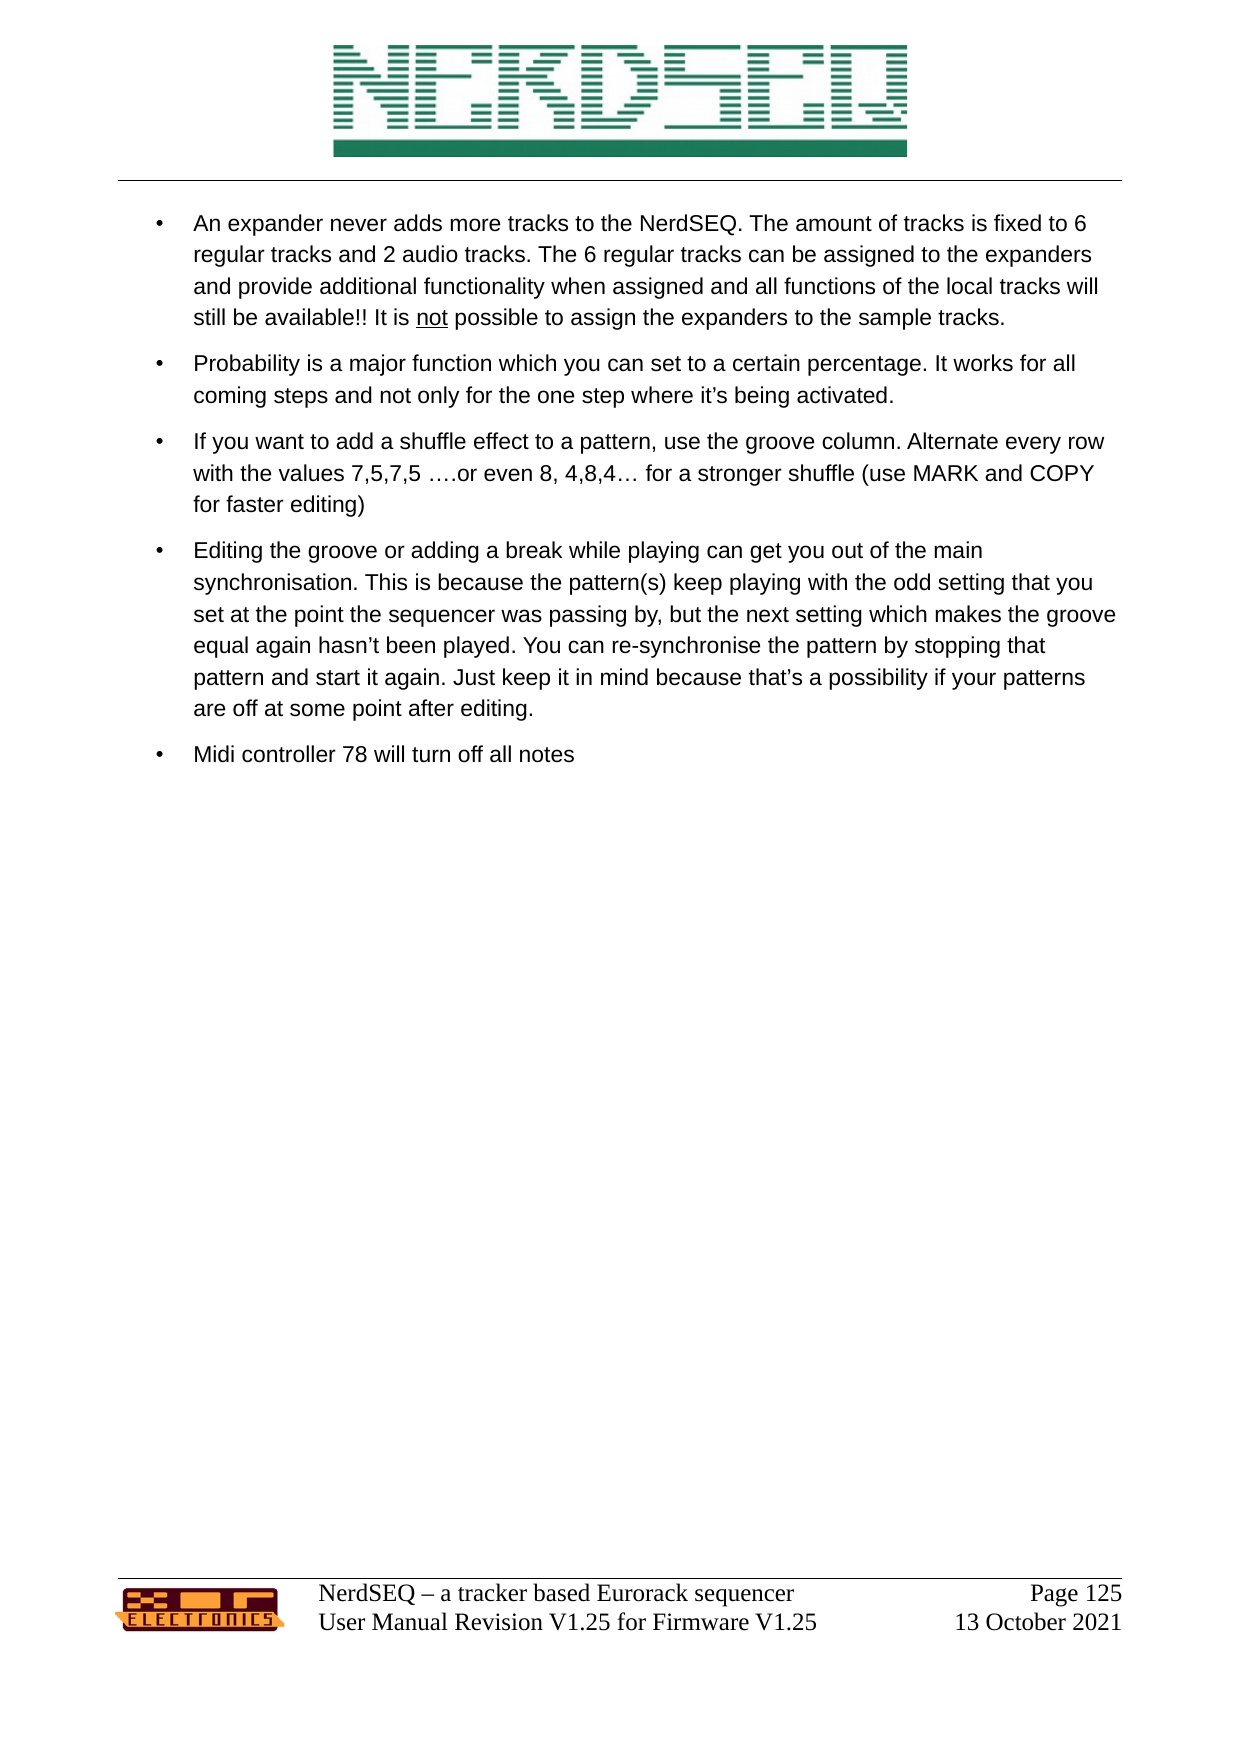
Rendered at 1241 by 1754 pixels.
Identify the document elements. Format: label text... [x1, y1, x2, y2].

list If you want to add a shuffle effect to a pattern, use the groove column. Alternate every row with the values 7,5,7,5 ….or even 8, 4,8,4… for a stronger shuffle (use MARK and COPY for faster editing) [156, 428, 1122, 518]
list An expander never adds more tracks to the NerdSEQ. The amount of tracks is fixed to 6 regular tracks and 2 audio tracks. The 6 regular tracks can be assigned to the expanders and provide additional functionality when assigned and all functions of the local tracks will still be available!! It is not possible to assign the expanders to the sample tracks. [156, 209, 1122, 331]
list Midi controller 78 will turn off all notes [156, 741, 1122, 768]
list Editing the groove or adding a break while playing can get you out of the main synchronisation. This is because the pattern(s) keep playing with the odd setting that you set at the point the sequencer was passing by, but the next setting which makes the groove equal again hasn’t been played. You can re-synchronise the pattern by stopping that pattern and start it again. Just keep it in mind because that’s a possibility if your patterns are off at some point after editing. [156, 537, 1122, 722]
picture [115, 1584, 285, 1634]
list Probability is a major function which you can set to a certain percentage. It works for all coming steps and not only for the one step where it’s being activated. [156, 350, 1122, 408]
picture [333, 45, 908, 157]
